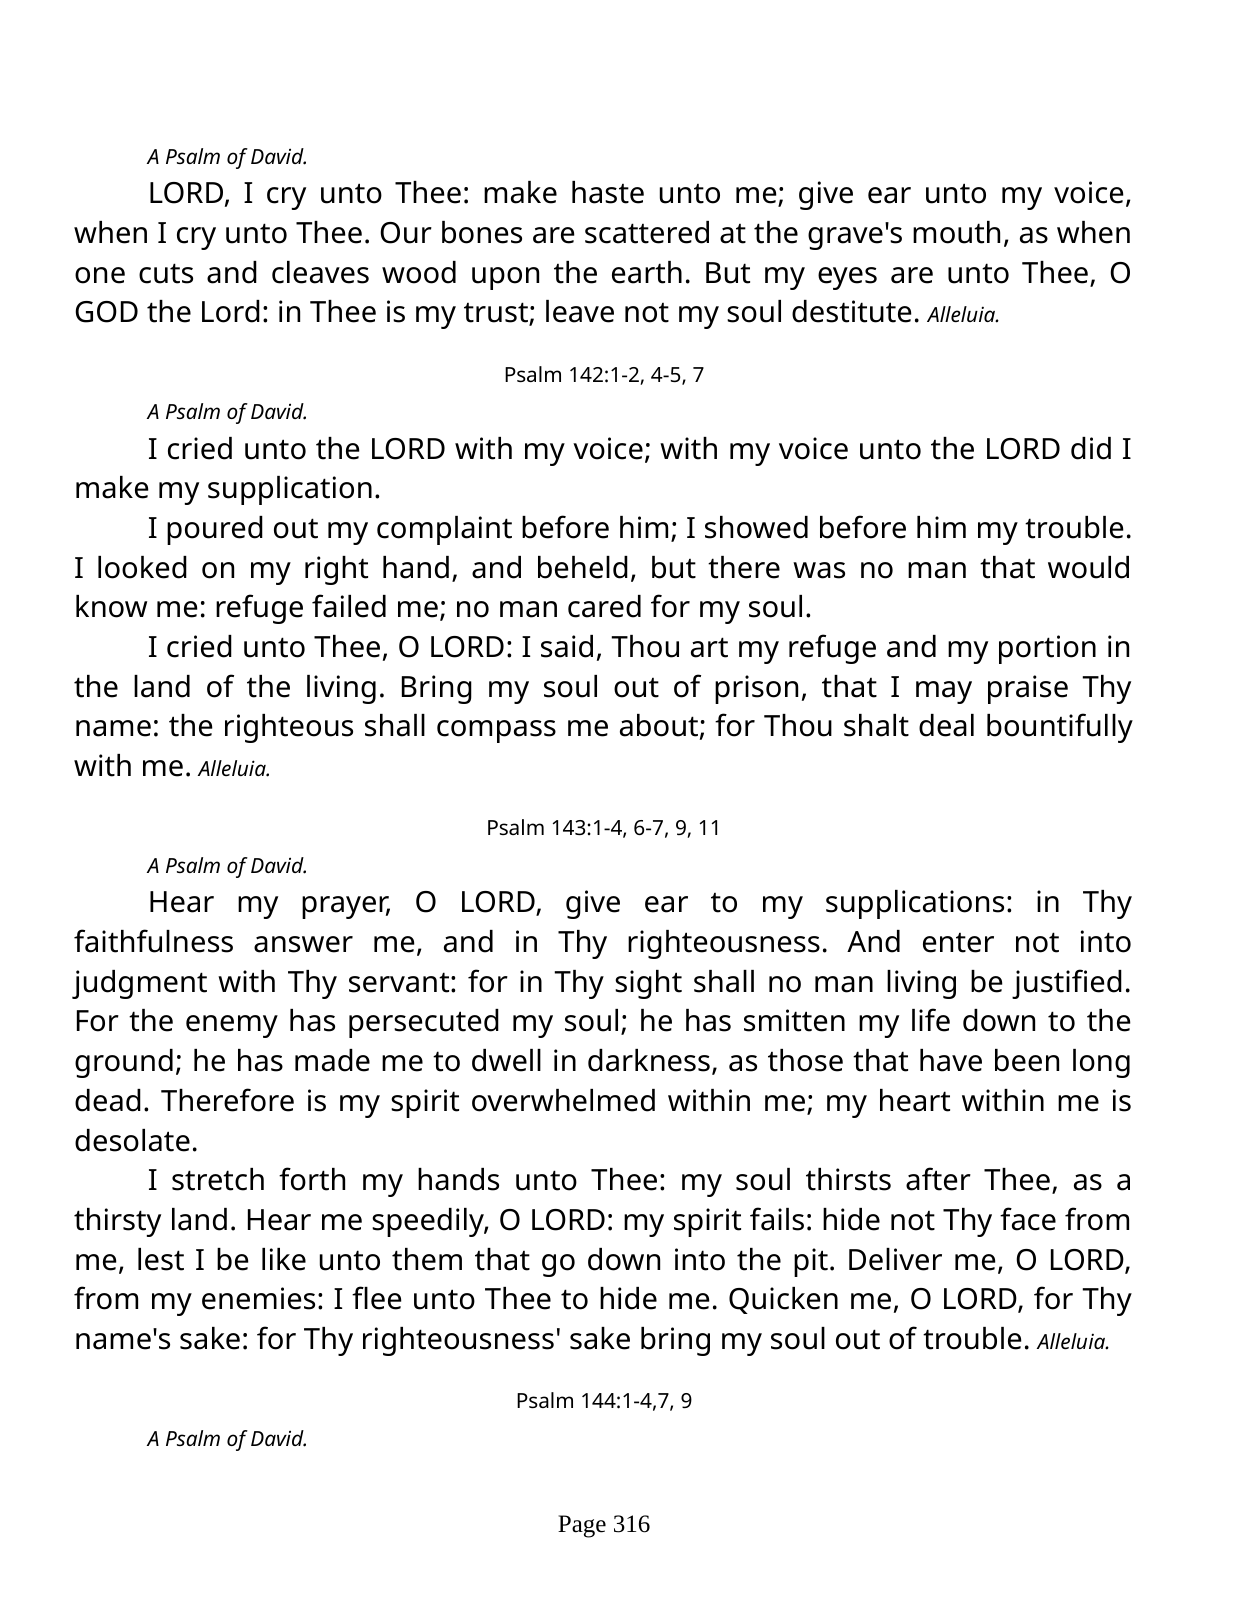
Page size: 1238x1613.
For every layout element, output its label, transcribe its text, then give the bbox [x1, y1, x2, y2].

text LORD, I cry unto Thee: make haste unto me; give ear unto my voice, when I cry unto Thee. Our bones are scattered at the grave's mouth, as when one cuts and cleaves wood upon the earth. But my eyes are unto Thee, O GOD the Lord: in Thee is my trust; leave not my soul destitute. Alleluia. [74, 173, 1134, 331]
text Psalm 144:1-4,7, 9 [74, 1386, 1134, 1415]
text A Psalm of David. [74, 388, 1134, 428]
text Psalm 142:1-2, 4-5, 7 [74, 360, 1134, 388]
text I cried unto Thee, O LORD: I said, Thou art my refuge and my portion in the land of the living. Bring my soul out of prison, that I may praise Thy name: the righteous shall compass me about; for Thou shalt deal bountifully with me. Alleluia. [74, 626, 1134, 785]
text Hear my prayer, O LORD, give ear to my supplications: in Thy faithfulness answer me, and in Thy righteousness. And enter not into judgment with Thy servant: for in Thy sight shall no man living be justified. For the enemy has persecuted my soul; he has smitten my life down to the ground; he has made me to dwell in darkness, as those that have been long dead. Therefore is my spirit overwhelmed within me; my heart within me is desolate. [74, 882, 1134, 1159]
text A Psalm of David. [74, 842, 1134, 882]
text I cried unto the LORD with my voice; with my voice unto the LORD did I make my supplication. [74, 428, 1134, 507]
text I stretch forth my hands unto Thee: my soul thirsts after Thee, as a thirsty land. Hear me speedily, O LORD: my spirit fails: hide not Thy face from me, lest I be like unto them that go down into the pit. Deliver me, O LORD, from my enemies: I flee unto Thee to hide me. Quicken me, O LORD, for Thy name's sake: for Thy righteousness' sake bring my soul out of trouble. Alleluia. [74, 1159, 1134, 1358]
text I poured out my complaint before him; I showed before him my trouble. I looked on my right hand, and beheld, but there was no man that would know me: refuge failed me; no man cared for my soul. [74, 507, 1134, 626]
text A Psalm of David. [74, 133, 1134, 173]
text A Psalm of David. [74, 1415, 1134, 1454]
text Psalm 143:1-4, 6-7, 9, 11 [74, 813, 1134, 842]
